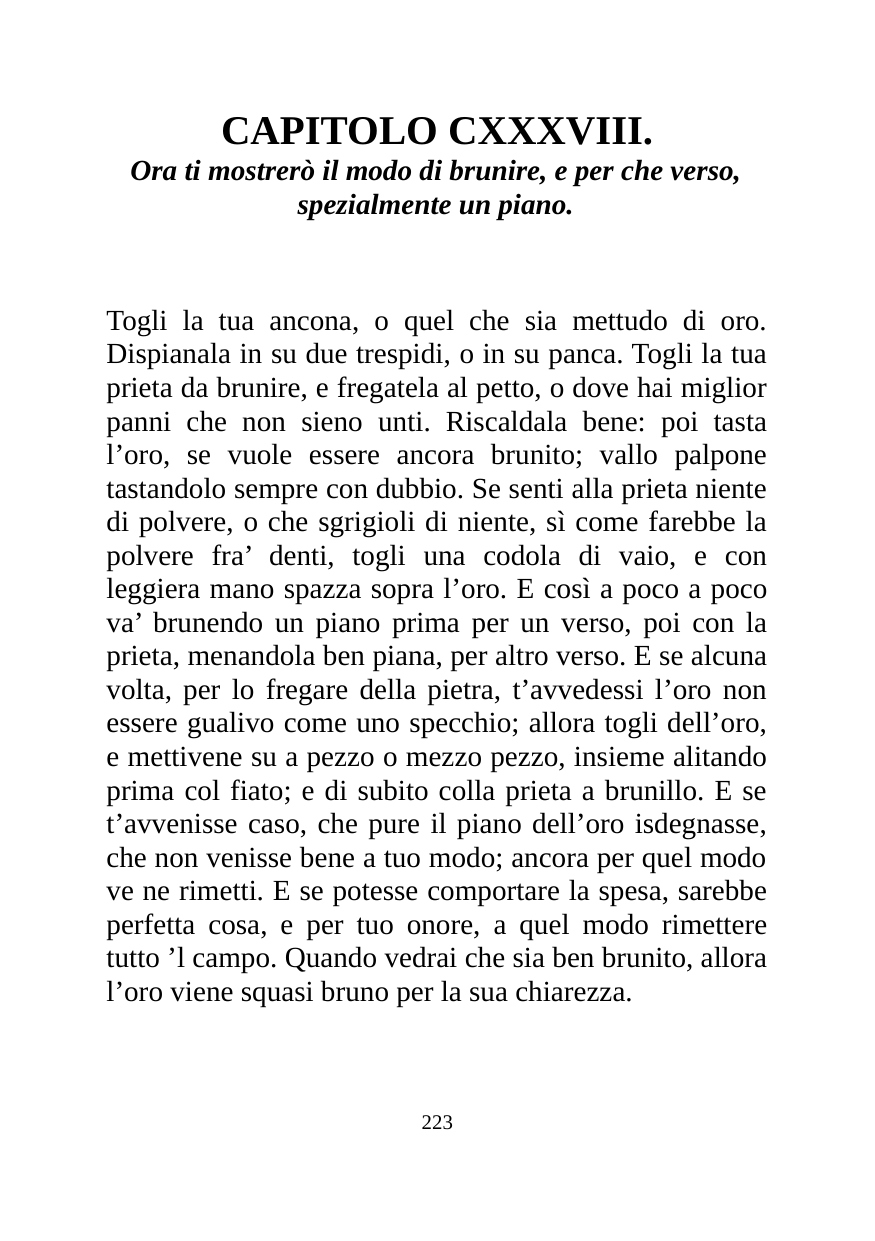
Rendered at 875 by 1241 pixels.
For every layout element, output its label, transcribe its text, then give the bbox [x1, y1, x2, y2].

text Togli la tua ancona, o quel che sia mettudo di oro. Dispianala in su due trespidi, o in su panca. Togli la tua prieta da brunire, e fregatela al petto, o dove hai miglior panni che non sieno unti. Riscaldala bene: poi tasta l’oro, se vuole essere ancora brunito; vallo palpone tastandolo sempre con dubbio. Se senti alla prieta niente di polvere, o che sgrigioli di niente, sì come farebbe la polvere fra’ denti, togli una codola di vaio, e con leggiera mano spazza sopra l’oro. E così a poco a poco va’ brunendo un piano prima per un verso, poi con la prieta, menandola ben piana, per altro verso. E se alcuna volta, per lo fregare della pietra, t’avvedessi l’oro non essere gualivo come uno specchio; allora togli dell’oro, e mettivene su a pezzo o mezzo pezzo, insieme alitando prima col fiato; e di subito colla prieta a brunillo. E se t’avvenisse caso, che pure il piano dell’oro isdegnasse, che non venisse bene a tuo modo; ancora per quel modo ve ne rimetti. E se potesse comportare la spesa, sarebbe perfetta cosa, e per tuo onore, a quel modo rimettere tutto ’l campo. Quando vedrai che sia ben brunito, allora l’oro viene squasi bruno per la sua chiarezza. [106, 303, 768, 1007]
subtitle CAPITOLO CXXXVIII. Ora ti mostrerò il modo di brunire, e per che verso, spezialmente un piano. [106, 106, 768, 220]
